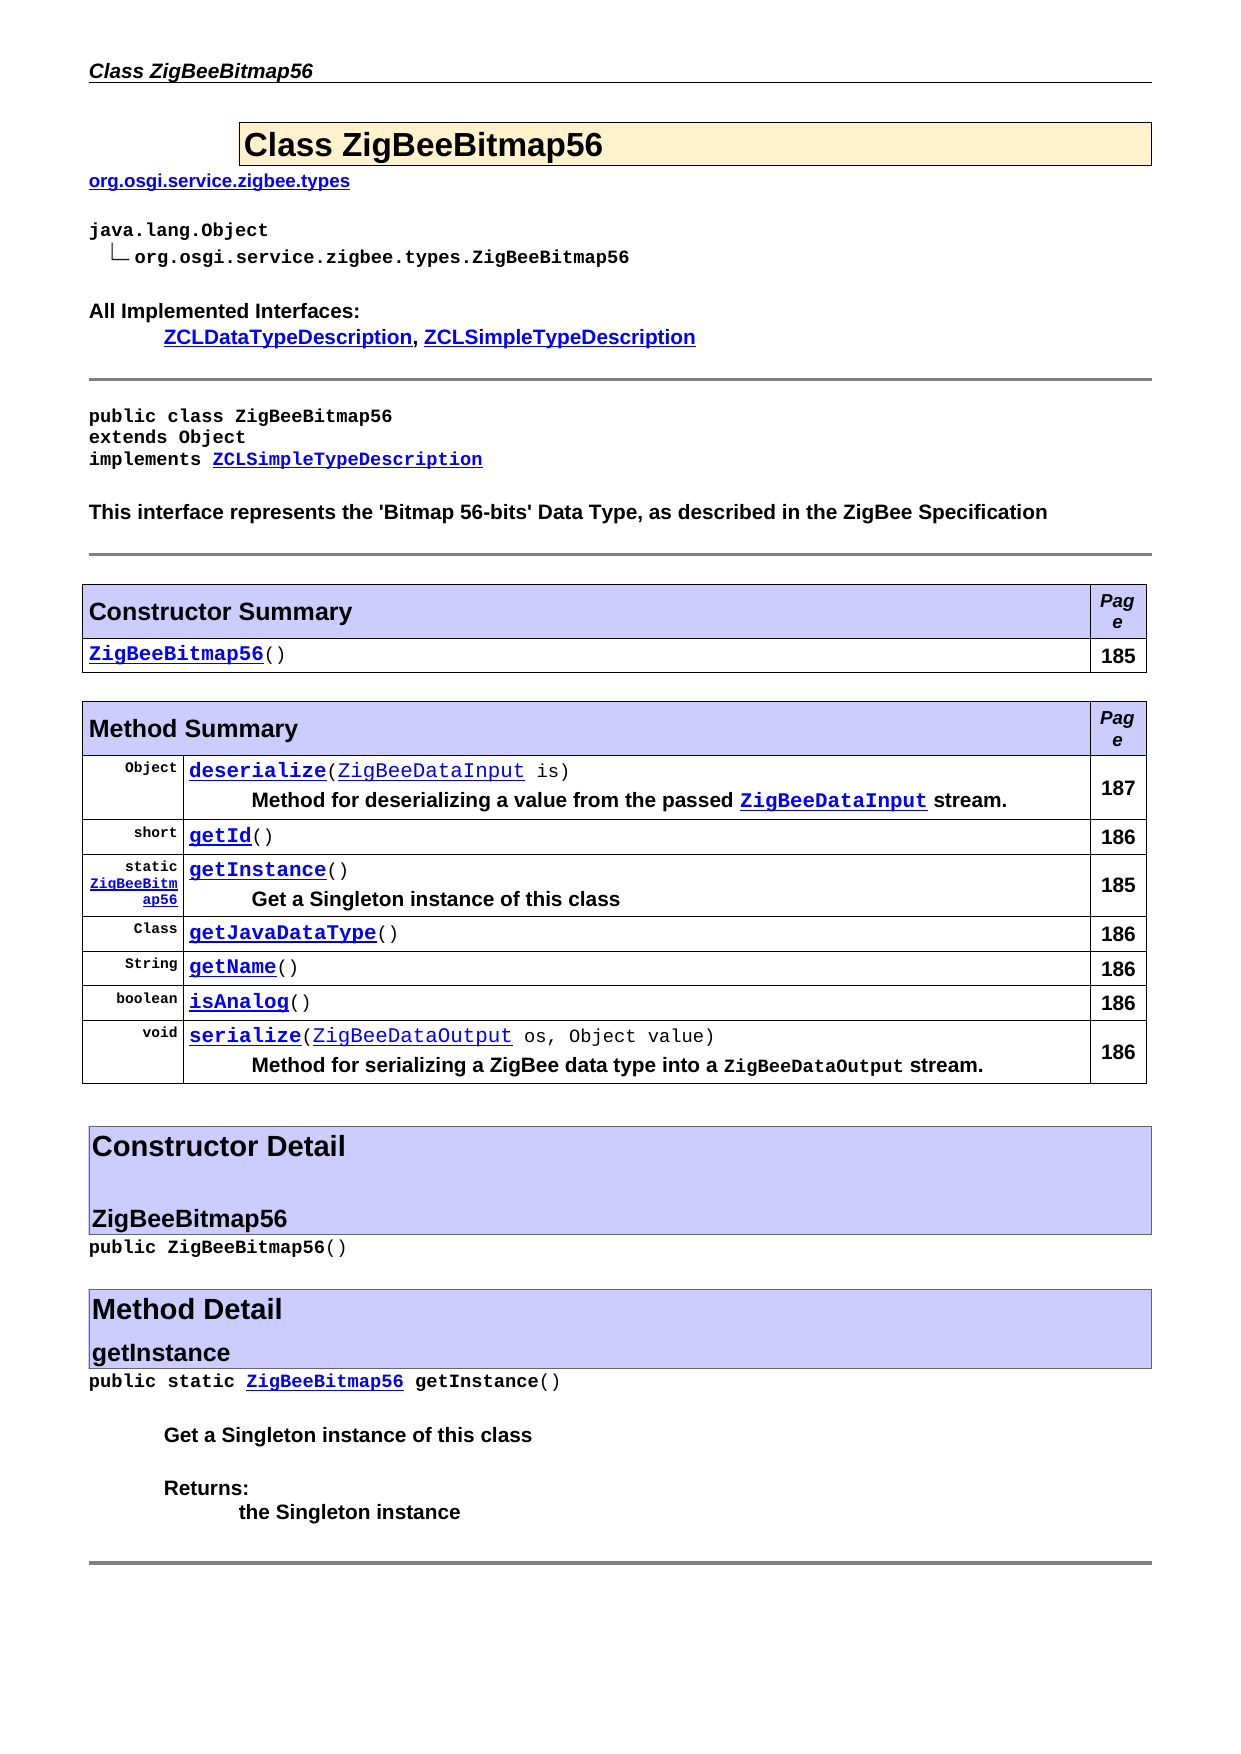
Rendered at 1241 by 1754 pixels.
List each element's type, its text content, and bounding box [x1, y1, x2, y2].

table_cell getInstance() Get a Singleton instance of this class [184, 855, 1090, 916]
text public class ZigBeeBitmap56 [88, 407, 1152, 428]
subtitle ZigBeeBitmap56 [90, 1200, 1151, 1234]
table_header Method Summary [83, 702, 1090, 755]
text This interface represents the 'Bitmap 56-bits' Data Type, as described in the ZigBee Specification [88, 500, 1152, 524]
table_cell 185 [1091, 639, 1146, 672]
text ZCLDataTypeDescription, ZCLSimpleTypeDescription [163, 325, 1152, 349]
text public static ZigBeeBitmap56 getInstance() [88, 1372, 1152, 1393]
text org.osgi.service.zigbee.types.ZigBeeBitmap56 [88, 242, 1152, 269]
table_cell Object [83, 756, 183, 819]
table_cell boolean [83, 986, 183, 1020]
table_header Constructor Summary [83, 585, 1090, 638]
subtitle getInstance [90, 1334, 1151, 1368]
table_cell Class [83, 917, 183, 951]
table_cell void [83, 1021, 183, 1083]
subtitle Constructor Detail [90, 1127, 1151, 1162]
text public ZigBeeBitmap56() [88, 1238, 1152, 1259]
table_cell getId() [184, 820, 1090, 853]
text Returns: [163, 1476, 1152, 1500]
table_cell 186 [1091, 917, 1146, 951]
text implements ZCLSimpleTypeDescription [88, 449, 1152, 471]
table_cell isAnalog() [184, 986, 1090, 1020]
text Get a Singleton instance of this class [163, 1423, 1152, 1447]
subtitle Class ZigBeeBitmap56 [240, 123, 1151, 165]
table_header Page [1091, 702, 1146, 755]
table_cell deserialize(ZigBeeDataInput is) Method for deserializing a value from the passed ZigBeeDataInput stream. [184, 756, 1090, 819]
text org.osgi.service.zigbee.types [88, 170, 1152, 191]
table_cell getName() [184, 952, 1090, 985]
subtitle Method Detail [90, 1290, 1151, 1325]
table_cell 185 [1091, 855, 1146, 916]
table_cell 186 [1091, 986, 1146, 1020]
text java.lang.Object [88, 221, 1152, 242]
table_cell String [83, 952, 183, 985]
table_cell serialize(ZigBeeDataOutput os, Object value) Method for serializing a ZigBee data type into a ZigBeeDataOutput stream. [184, 1021, 1090, 1083]
table_header Page [1091, 585, 1146, 638]
table_cell 186 [1091, 1021, 1146, 1083]
table_cell getJavaDataType() [184, 917, 1090, 951]
table_cell short [83, 820, 183, 853]
text the Singleton instance [238, 1500, 1152, 1524]
table_cell 186 [1091, 820, 1146, 853]
table_cell 187 [1091, 756, 1146, 819]
subtitle All Implemented Interfaces: [88, 298, 1152, 322]
table_cell static ZigBeeBitmap56 [83, 855, 183, 916]
table_cell 186 [1091, 952, 1146, 985]
picture [111, 241, 135, 264]
table_cell ZigBeeBitmap56() [83, 639, 1090, 672]
text extends Object [88, 428, 1152, 449]
